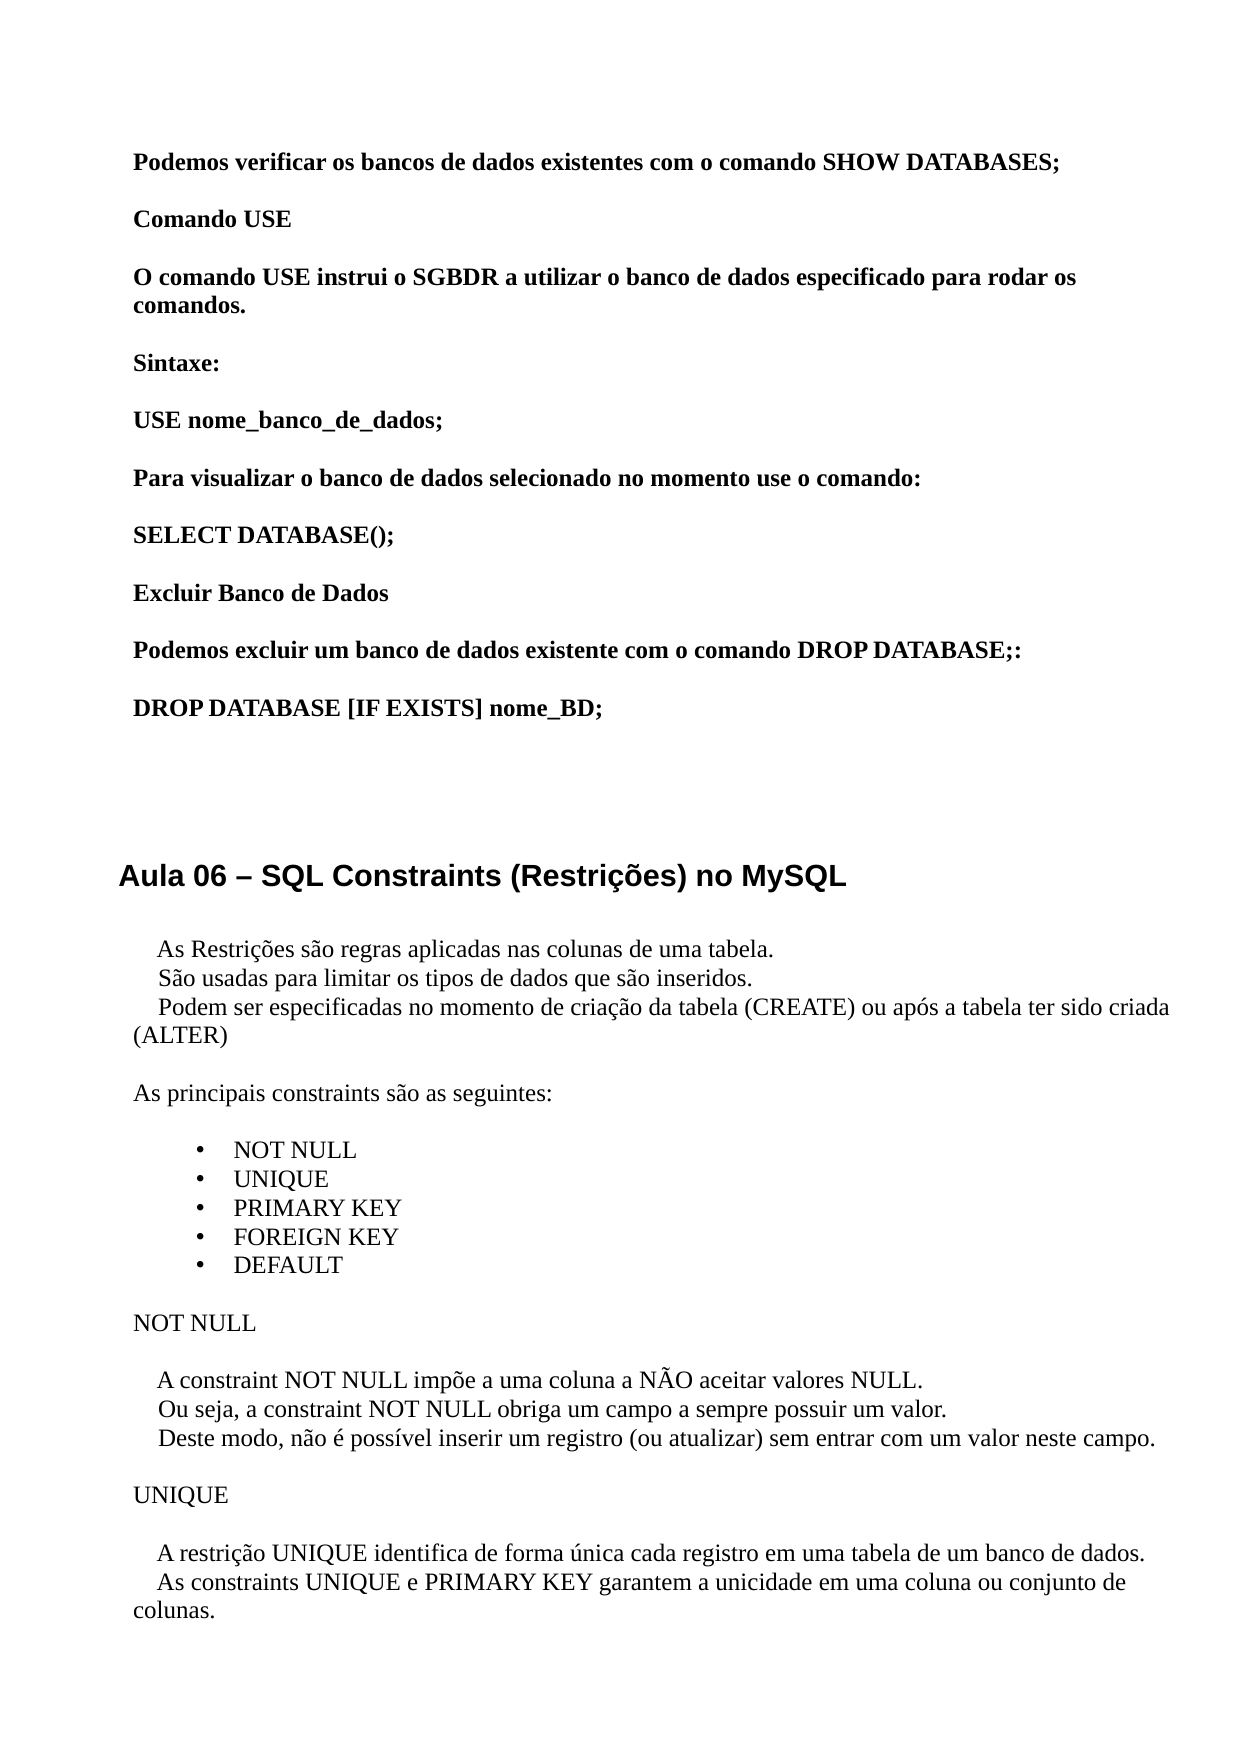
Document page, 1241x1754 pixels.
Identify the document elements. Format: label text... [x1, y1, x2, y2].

text UNIQUE [133, 1481, 1185, 1509]
text As Restrições são regras aplicadas nas colunas de uma tabela. [133, 934, 1185, 963]
list NOT NULL [196, 1136, 1122, 1164]
subtitle Aula 06 – SQL Constraints (Restrições) no MySQL [118, 858, 1122, 893]
text Podemos excluir um banco de dados existente com o comando DROP DATABASE;: [133, 636, 1185, 664]
text Ou seja, a constraint NOT NULL obriga um campo a sempre possuir um valor. [133, 1394, 1185, 1423]
text As constraints UNIQUE e PRIMARY KEY garantem a unicidade em uma coluna ou conjunto de colunas. [133, 1567, 1185, 1624]
text Deste modo, não é possível inserir um registro (ou atualizar) sem entrar com um valor neste campo. [133, 1423, 1185, 1452]
text USE nome_banco_de_dados; [133, 406, 1185, 434]
text Comando USE [133, 204, 1185, 233]
text O comando USE instrui o SGBDR a utilizar o banco de dados especificado para rodar os comandos. [133, 262, 1185, 319]
text São usadas para limitar os tipos de dados que são inseridos. [133, 963, 1185, 992]
text Para visualizar o banco de dados selecionado no momento use o comando: [133, 463, 1185, 492]
list FOREIGN KEY [196, 1222, 1122, 1251]
text Sintaxe: [133, 348, 1185, 377]
text A constraint NOT NULL impõe a uma coluna a NÃO aceitar valores NULL. [133, 1366, 1185, 1394]
text NOT NULL [133, 1308, 1185, 1337]
list UNIQUE [196, 1164, 1122, 1193]
text As principais constraints são as seguintes: [133, 1078, 1185, 1107]
text Podem ser especificadas no momento de criação da tabela (CREATE) ou após a tabela ter sido criada (ALTER) [133, 992, 1185, 1049]
text DROP DATABASE [IF EXISTS] nome_BD; [133, 693, 1185, 722]
text SELECT DATABASE(); [133, 521, 1185, 549]
text Excluir Banco de Dados [133, 578, 1185, 607]
list DEFAULT [196, 1251, 1122, 1279]
text Podemos verificar os bancos de dados existentes com o comando SHOW DATABASES; [133, 147, 1185, 176]
text A restrição UNIQUE identifica de forma única cada registro em uma tabela de um banco de dados. [133, 1538, 1185, 1567]
list PRIMARY KEY [196, 1193, 1122, 1222]
